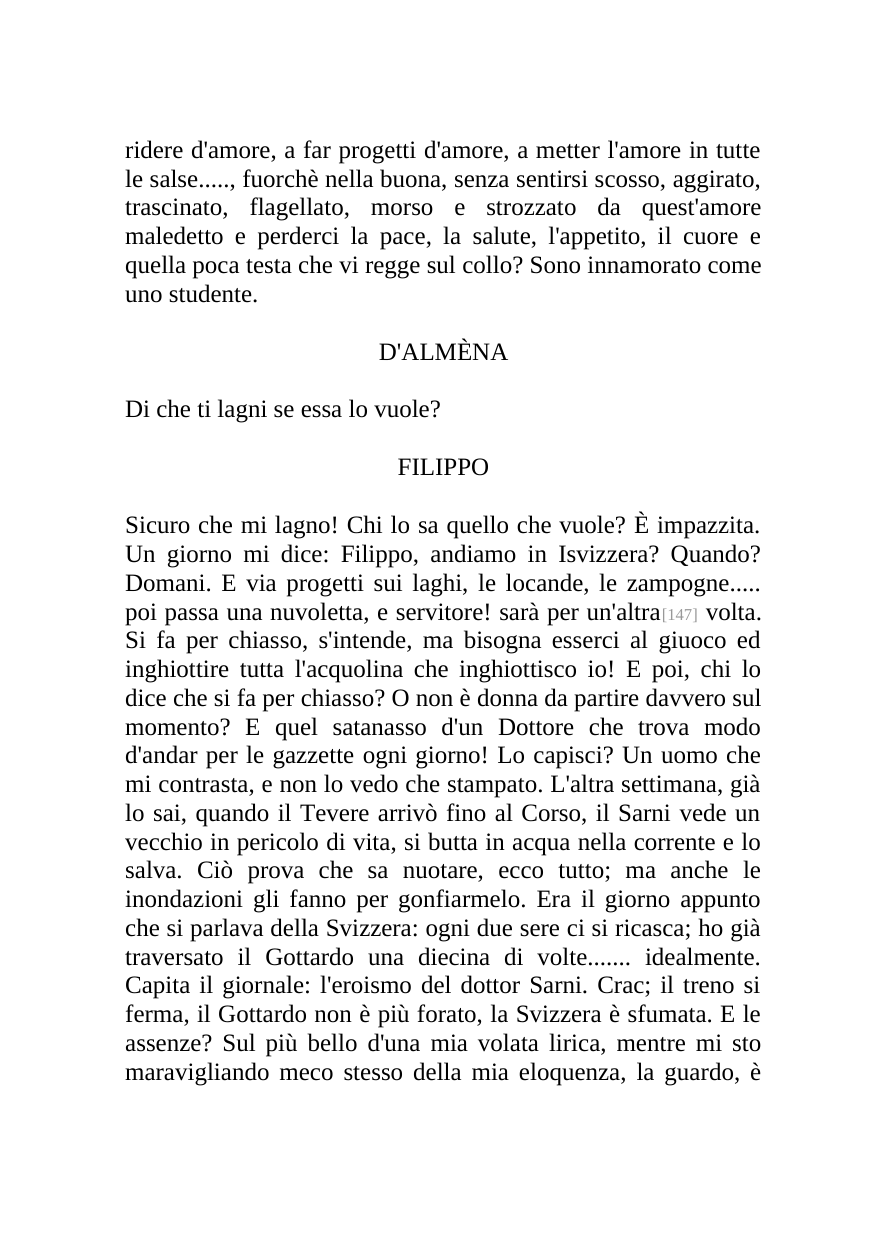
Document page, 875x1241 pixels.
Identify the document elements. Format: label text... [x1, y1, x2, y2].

text Di che ti lagni se essa lo vuole? [125, 394, 762, 423]
text D'ALMÈNA [125, 337, 762, 365]
text Sicuro che mi lagno! Chi lo sa quello che vuole? È impazzita. Un giorno mi dice: Filippo, andiamo in Isvizzera? Quando? Domani. E via progetti sui laghi, le locande, le zampogne..... poi passa una nuvoletta, e servitore! sarà per un'altra[147] volta. Si fa per chiasso, s'intende, ma bisogna esserci al giuoco ed inghiottire tutta l'acquolina che inghiottisco io! E poi, chi lo dice che si fa per chiasso? O non è donna da partire davvero sul momento? E quel satanasso d'un Dottore che trova modo d'andar per le gazzette ogni giorno! Lo capisci? Un uomo che mi contrasta, e non lo vedo che stampato. L'altra settimana, già lo sai, quando il Tevere arrivò fino al Corso, il Sarni vede un vecchio in pericolo di vita, si butta in acqua nella corrente e lo salva. Ciò prova che sa nuotare, ecco tutto; ma anche le inondazioni gli fanno per gonfiarmelo. Era il giorno appunto che si parlava della Svizzera: ogni due sere ci si ricasca; ho già traversato il Gottardo una diecina di volte....... idealmente. Capita il giornale: l'eroismo del dottor Sarni. Crac; il treno si ferma, il Gottardo non è più forato, la Svizzera è sfumata. E le assenze? Sul più bello d'una mia volata lirica, mentre mi sto maravigliando meco stesso della mia eloquenza, la guardo, è [125, 510, 762, 1085]
text FILIPPO [125, 452, 762, 481]
text ridere d'amore, a far progetti d'amore, a metter l'amore in tutte le salse....., fuorchè nella buona, senza sentirsi scosso, aggirato, trascinato, flagellato, morso e strozzato da quest'amore maledetto e perderci la pace, la salute, l'appetito, il cuore e quella poca testa che vi regge sul collo? Sono innamorato come uno studente. [125, 135, 762, 307]
